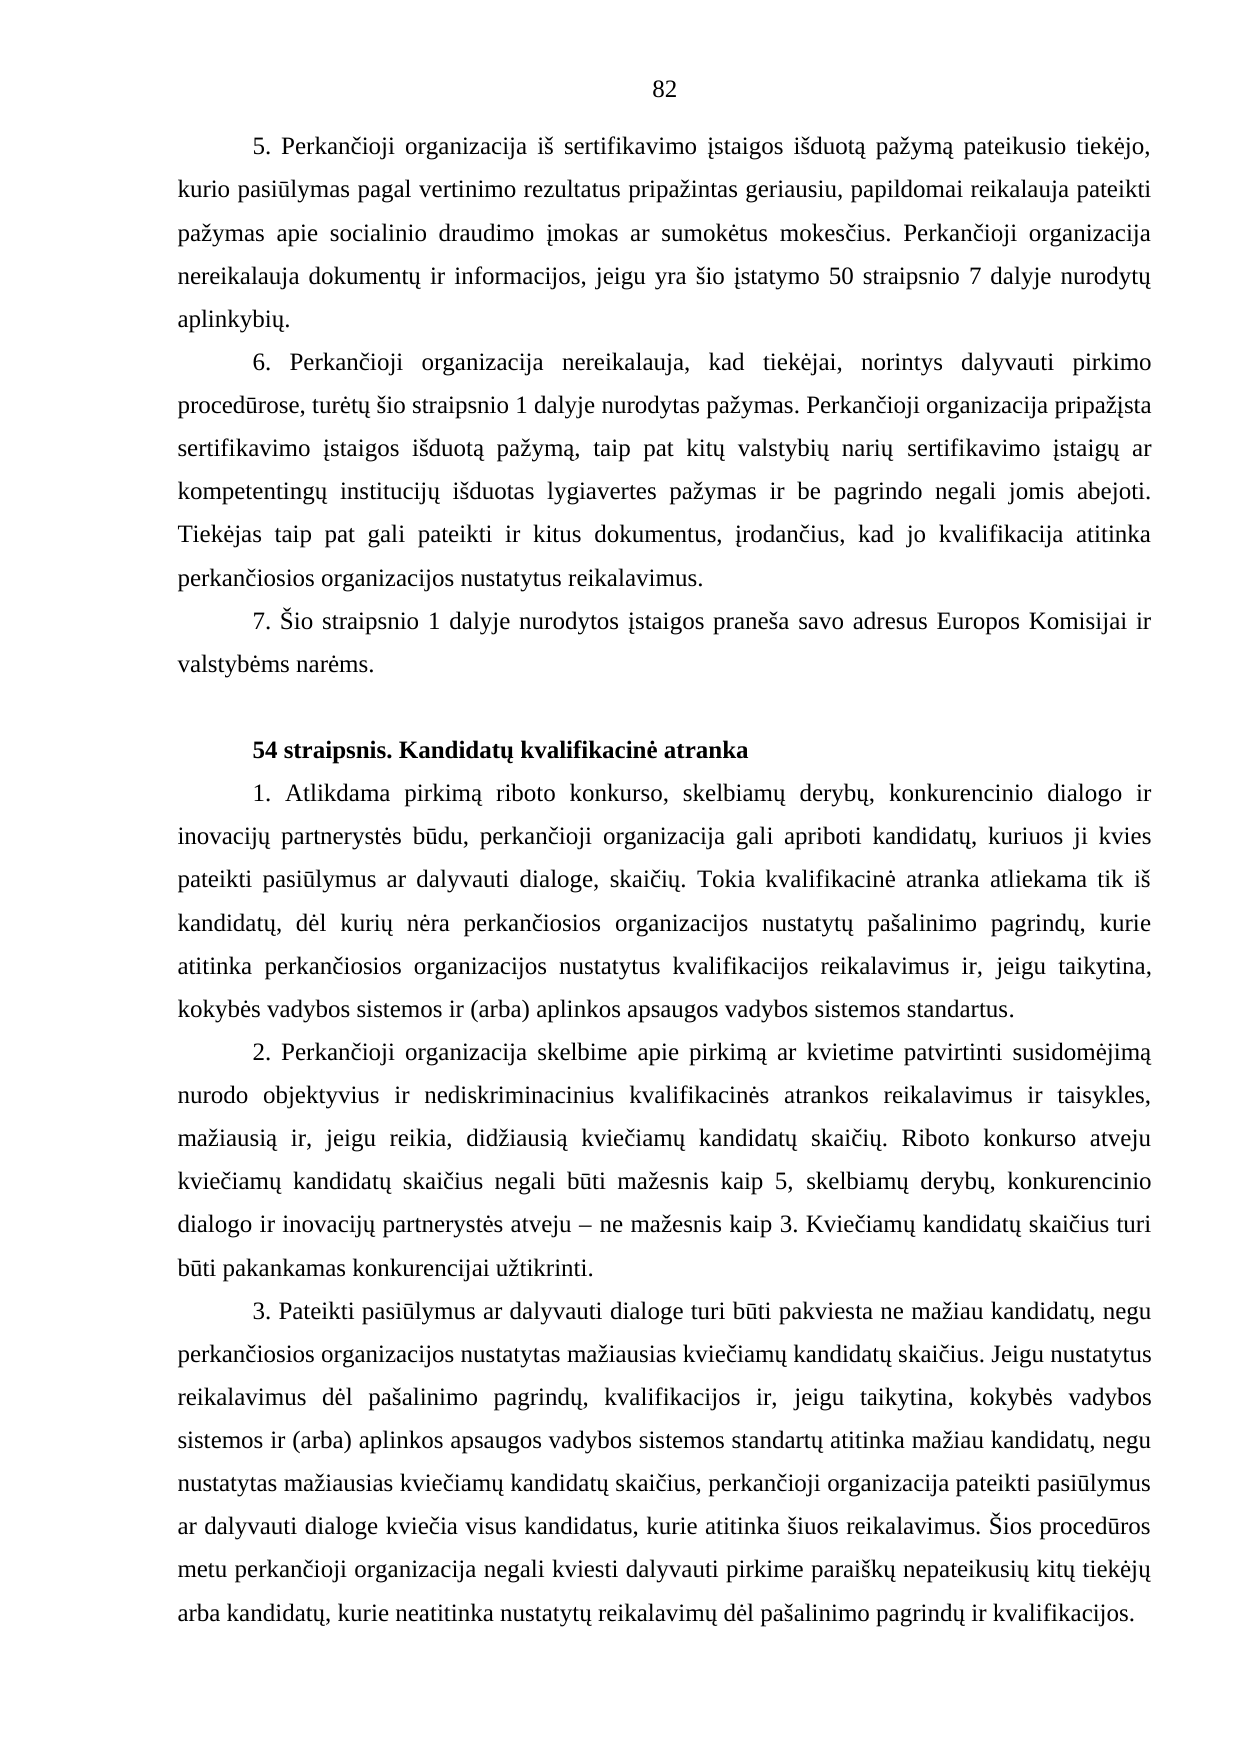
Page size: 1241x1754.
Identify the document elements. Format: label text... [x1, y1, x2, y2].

text 7. Šio straipsnio 1 dalyje nurodytos įstaigos praneša savo adresus Europos Komisijai ir valstybėms narėms. [177, 606, 1152, 678]
text 5. Perkančioji organizacija iš sertifikavimo įstaigos išduotą pažymą pateikusio tiekėjo, kurio pasiūlymas pagal vertinimo rezultatus pripažintas geriausiu, papildomai reikalauja pateikti pažymas apie socialinio draudimo įmokas ar sumokėtus mokesčius. Perkančioji organizacija nereikalauja dokumentų ir informacijos, jeigu yra šio įstatymo 50 straipsnio 7 dalyje nurodytų aplinkybių. [177, 131, 1152, 333]
text 2. Perkančioji organizacija skelbime apie pirkimą ar kvietime patvirtinti susidomėjimą nurodo objektyvius ir nediskriminacinius kvalifikacinės atrankos reikalavimus ir taisykles, mažiausią ir, jeigu reikia, didžiausią kviečiamų kandidatų skaičių. Riboto konkurso atveju kviečiamų kandidatų skaičius negali būti mažesnis kaip 5, skelbiamų derybų, konkurencinio dialogo ir inovacijų partnerystės atveju – ne mažesnis kaip 3. Kviečiamų kandidatų skaičius turi būti pakankamas konkurencijai užtikrinti. [177, 1037, 1152, 1281]
text 3. Pateikti pasiūlymus ar dalyvauti dialoge turi būti pakviesta ne mažiau kandidatų, negu perkančiosios organizacijos nustatytas mažiausias kviečiamų kandidatų skaičius. Jeigu nustatytus reikalavimus dėl pašalinimo pagrindų, kvalifikacijos ir, jeigu taikytina, kokybės vadybos sistemos ir (arba) aplinkos apsaugos vadybos sistemos standartų atitinka mažiau kandidatų, negu nustatytas mažiausias kviečiamų kandidatų skaičius, perkančioji organizacija pateikti pasiūlymus ar dalyvauti dialoge kviečia visus kandidatus, kurie atitinka šiuos reikalavimus. Šios procedūros metu perkančioji organizacija negali kviesti dalyvauti pirkime paraiškų nepateikusių kitų tiekėjų arba kandidatų, kurie neatitinka nustatytų reikalavimų dėl pašalinimo pagrindų ir kvalifikacijos. [177, 1296, 1152, 1626]
text 1. Atlikdama pirkimą riboto konkurso, skelbiamų derybų, konkurencinio dialogo ir inovacijų partnerystės būdu, perkančioji organizacija gali apriboti kandidatų, kuriuos ji kvies pateikti pasiūlymus ar dalyvauti dialoge, skaičių. Tokia kvalifikacinė atranka atliekama tik iš kandidatų, dėl kurių nėra perkančiosios organizacijos nustatytų pašalinimo pagrindų, kurie atitinka perkančiosios organizacijos nustatytus kvalifikacijos reikalavimus ir, jeigu taikytina, kokybės vadybos sistemos ir (arba) aplinkos apsaugos vadybos sistemos standartus. [177, 778, 1152, 1023]
text 54 straipsnis. Kandidatų kvalifikacinė atranka [177, 735, 1152, 764]
text 6. Perkančioji organizacija nereikalauja, kad tiekėjai, norintys dalyvauti pirkimo procedūrose, turėtų šio straipsnio 1 dalyje nurodytas pažymas. Perkančioji organizacija pripažįsta sertifikavimo įstaigos išduotą pažymą, taip pat kitų valstybių narių sertifikavimo įstaigų ar kompetentingų institucijų išduotas lygiavertes pažymas ir be pagrindo negali jomis abejoti. Tiekėjas taip pat gali pateikti ir kitus dokumentus, įrodančius, kad jo kvalifikacija atitinka perkančiosios organizacijos nustatytus reikalavimus. [177, 347, 1152, 591]
